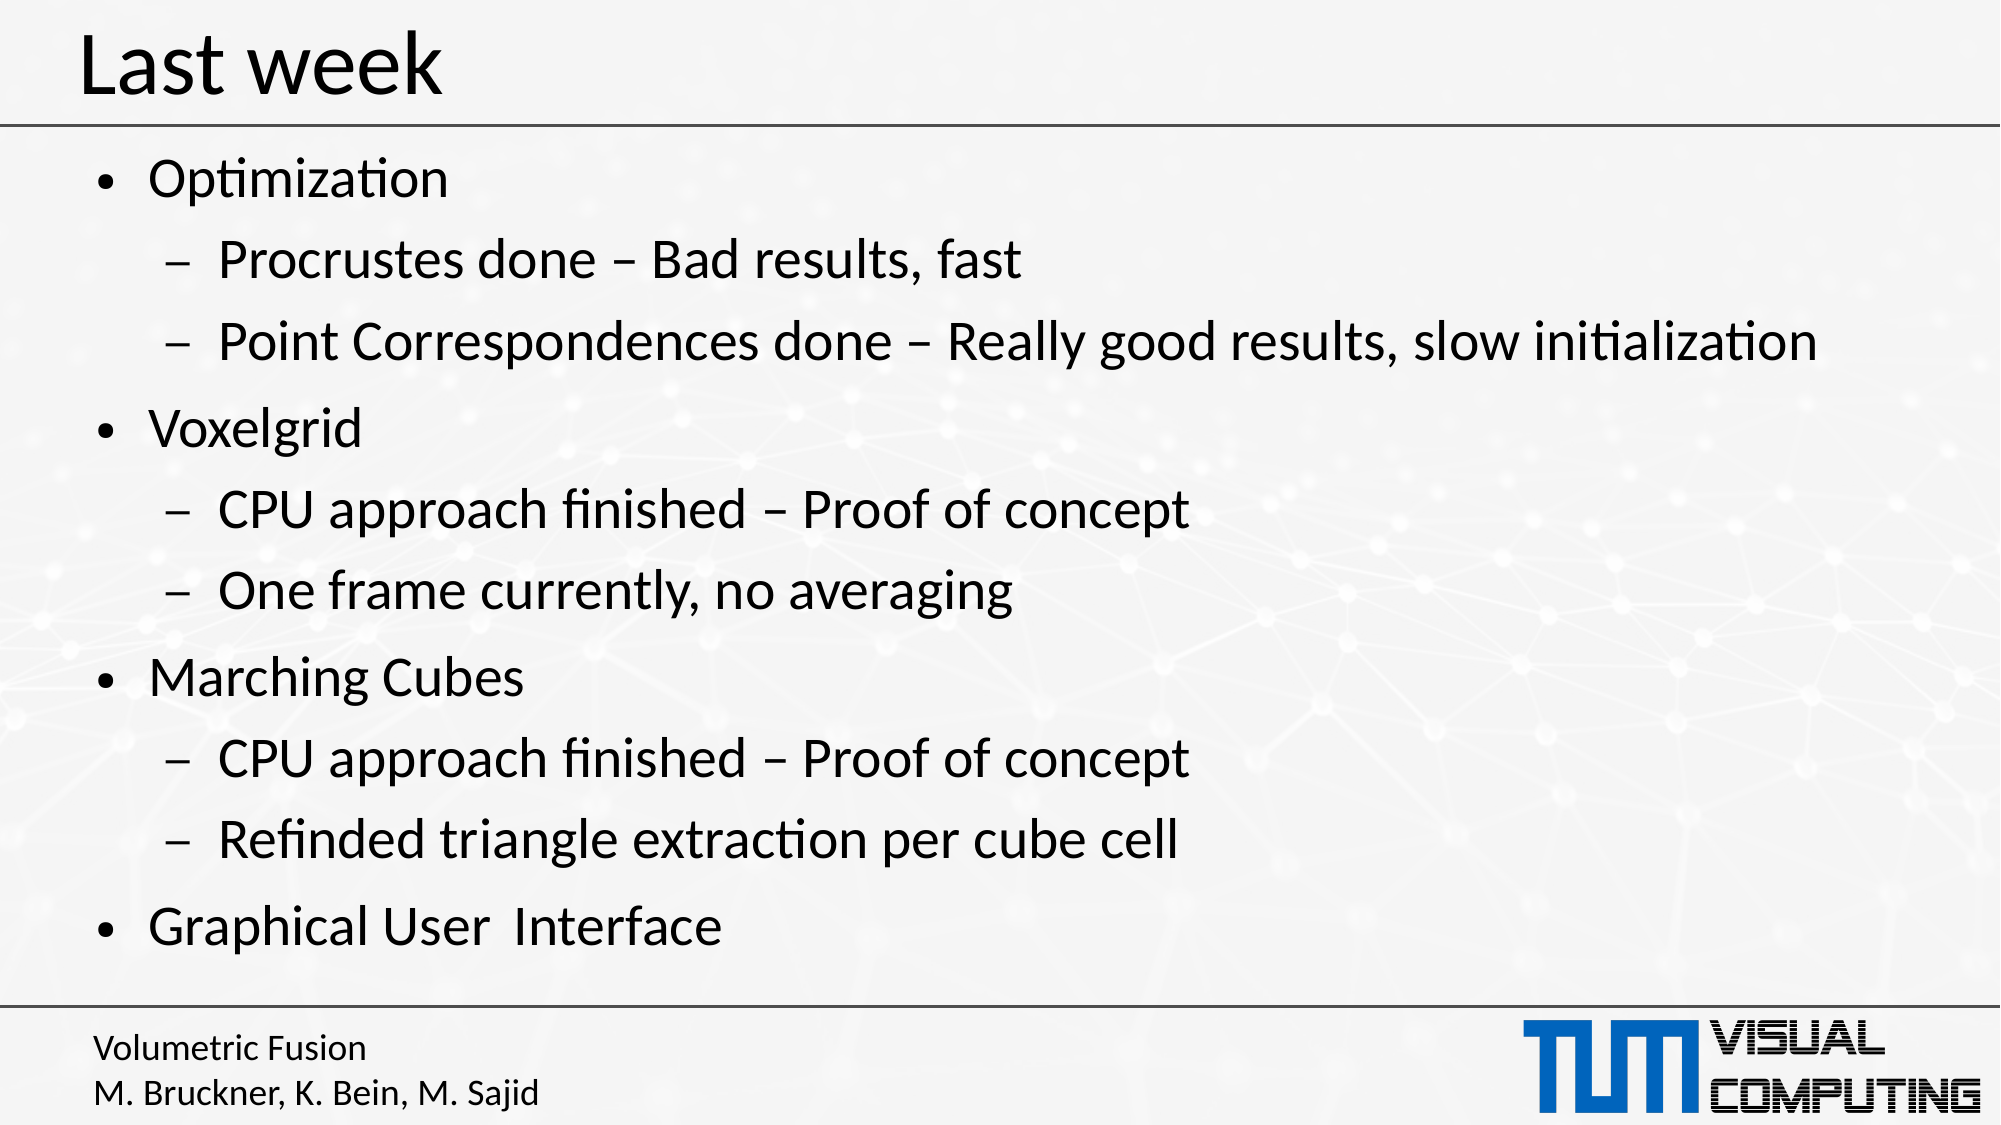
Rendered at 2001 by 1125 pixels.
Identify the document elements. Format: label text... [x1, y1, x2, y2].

title Last week [78, 0, 1510, 143]
picture [1523, 1018, 1983, 1117]
list Optimization Procrustes done – Bad results, fast Point Correspondences done – Really good results, slow initialization Voxelgrid CPU approach finished – Proof of concept One frame currently, no averaging Marching Cubes CPU approach finished – Proof of concept Refinded triangle extraction per cube cell Graphical User Interface [78, 154, 1925, 968]
